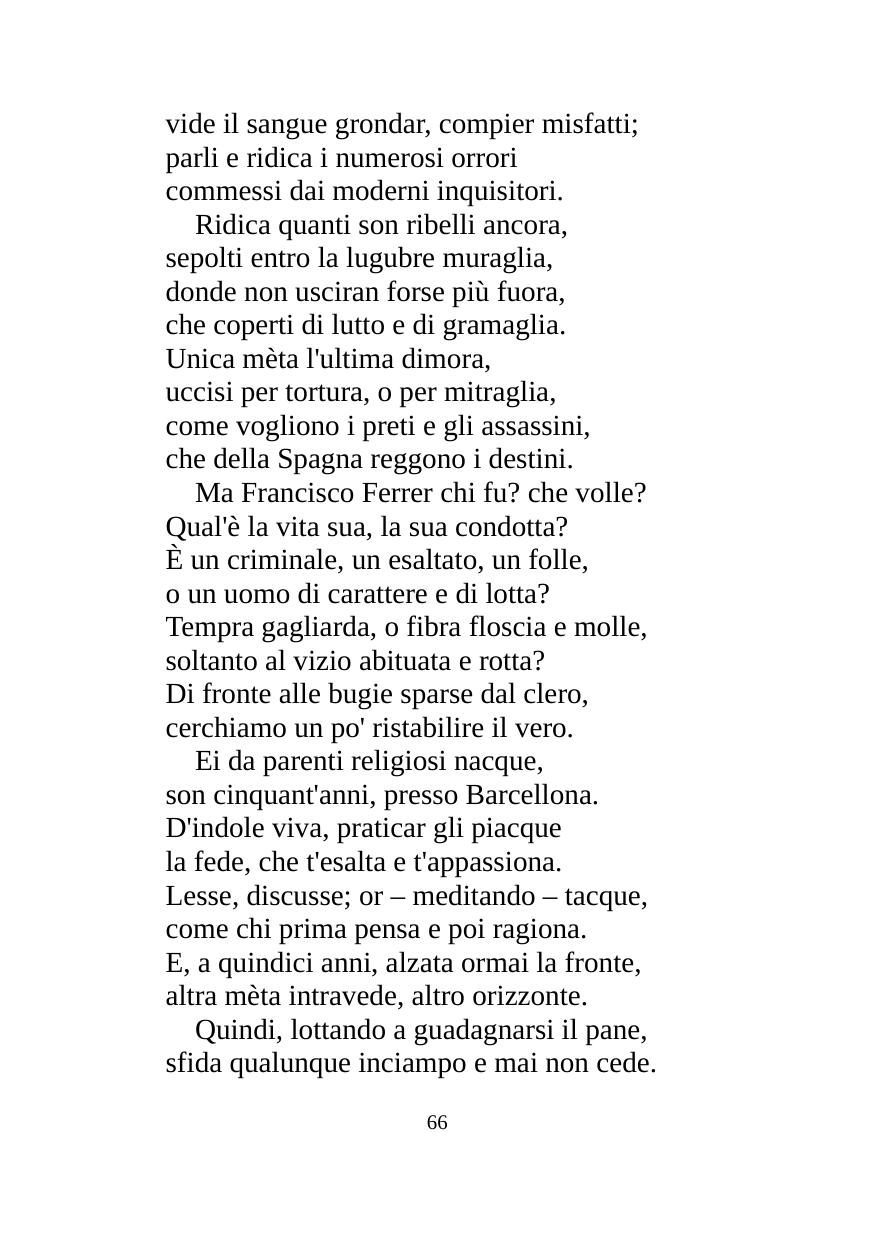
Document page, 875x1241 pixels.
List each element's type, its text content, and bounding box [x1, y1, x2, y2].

text Ei da parenti religiosi nacque, son cinquant'anni, presso Barcellona. D'indole viva, praticar gli piacque la fede, che t'esalta e t'appassiona. Lesse, discusse; or – meditando – tacque, come chi prima pensa e poi ragiona. E, a quindici anni, alzata ormai la fronte, altra mèta intravede, altro orizzonte. [165, 743, 768, 1012]
text Ma Francisco Ferrer chi fu? che volle? Qual'è la vita sua, la sua condotta? È un criminale, un esaltato, un folle, o un uomo di carattere e di lotta? Tempra gagliarda, o fibra floscia e molle, soltanto al vizio abituata e rotta? Di fronte alle bugie sparse dal clero, cerchiamo un po' ristabilire il vero. [165, 475, 768, 743]
text Quindi, lottando a guadagnarsi il pane, sfida qualunque inciampo e mai non cede. [165, 1012, 768, 1079]
text vide il sangue grondar, compier misfatti; parli e ridica i numerosi orrori commessi dai moderni inquisitori. [165, 106, 768, 207]
text Ridica quanti son ribelli ancora, sepolti entro la lugubre muraglia, donde non usciran forse più fuora, che coperti di lutto e di gramaglia. Unica mèta l'ultima dimora, uccisi per tortura, o per mitraglia, come vogliono i preti e gli assassini, che della Spagna reggono i destini. [165, 207, 768, 475]
